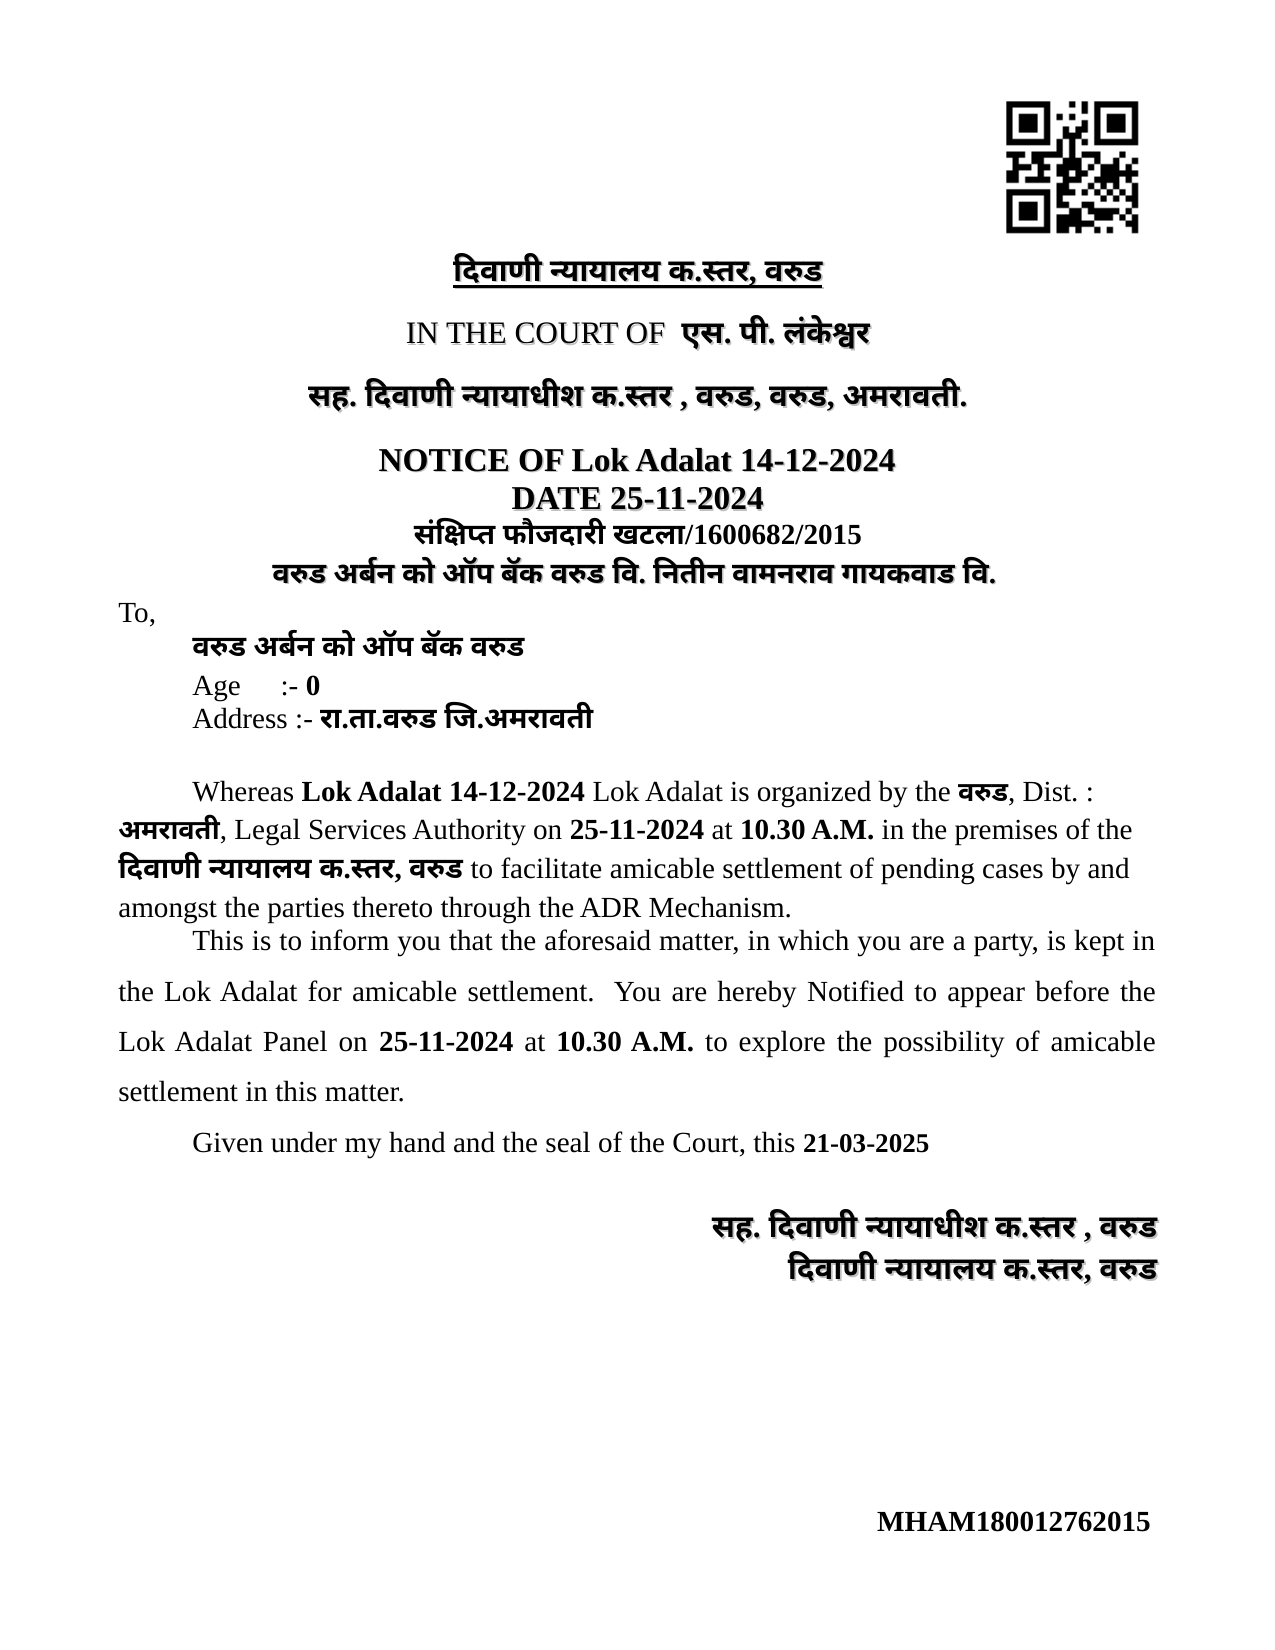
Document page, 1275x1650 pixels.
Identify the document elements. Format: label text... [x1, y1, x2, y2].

text Address :- रा.ता.वरुड जि.अमरावती [118, 701, 1157, 741]
text दिवाणी न्यायालय क.स्तर, वरुड [118, 1251, 1157, 1292]
text This is to inform you that the aforesaid matter, in which you are a party, is kept in the Lok Adalat for amicable settlement. You are hereby Notified to appear before the Lok Adalat Panel on 25-11-2024 at 10.30 A.M. to explore the possibility of amicable settlement in this matter. [118, 923, 1157, 1108]
text संक्षिप्त फौजदारी खटला/1600682/2015 [118, 517, 1157, 556]
text NOTICE OF Lok Adalat 14-12-2024 [118, 440, 1157, 478]
text Age :- 0 [118, 668, 1157, 701]
text दिवाणी न्यायालय क.स्तर, वरुड [118, 252, 1157, 294]
text सह. दिवाणी न्यायाधीश क.स्तर , वरुड [118, 1209, 1157, 1251]
text To, [118, 595, 1157, 629]
text DATE 25-11-2024 [118, 478, 1157, 517]
text Given under my hand and the seal of the Court, this 21-03-2025 [118, 1125, 1157, 1158]
table_cell [864, 85, 1156, 252]
text Whereas Lok Adalat 14-12-2024 Lok Adalat is organized by the वरुड, Dist. : अमरावती, Legal Services Authority on 25-11-2024 at 10.30 A.M. in the premises of the दिवाणी न्यायालय क.स्तर, वरुड to facilitate amicable settlement of pending cases by and amongst the parties thereto through the ADR Mechanism. [118, 774, 1157, 923]
text IN THE COURT OF एस. पी. लंकेश्वर [118, 314, 1157, 356]
text सह. दिवाणी न्यायाधीश क.स्तर , वरुड, वरुड, अमरावती. [118, 377, 1157, 419]
picture [994, 89, 1151, 246]
table_header MHAM180012762015 [864, 1499, 1156, 1543]
text वरुड अर्बन को ऑप बॅक वरुड वि. नितीन वामनराव गायकवाड वि. [118, 556, 1157, 595]
text वरुड अर्बन को ऑप बॅक वरुड [118, 629, 1157, 668]
